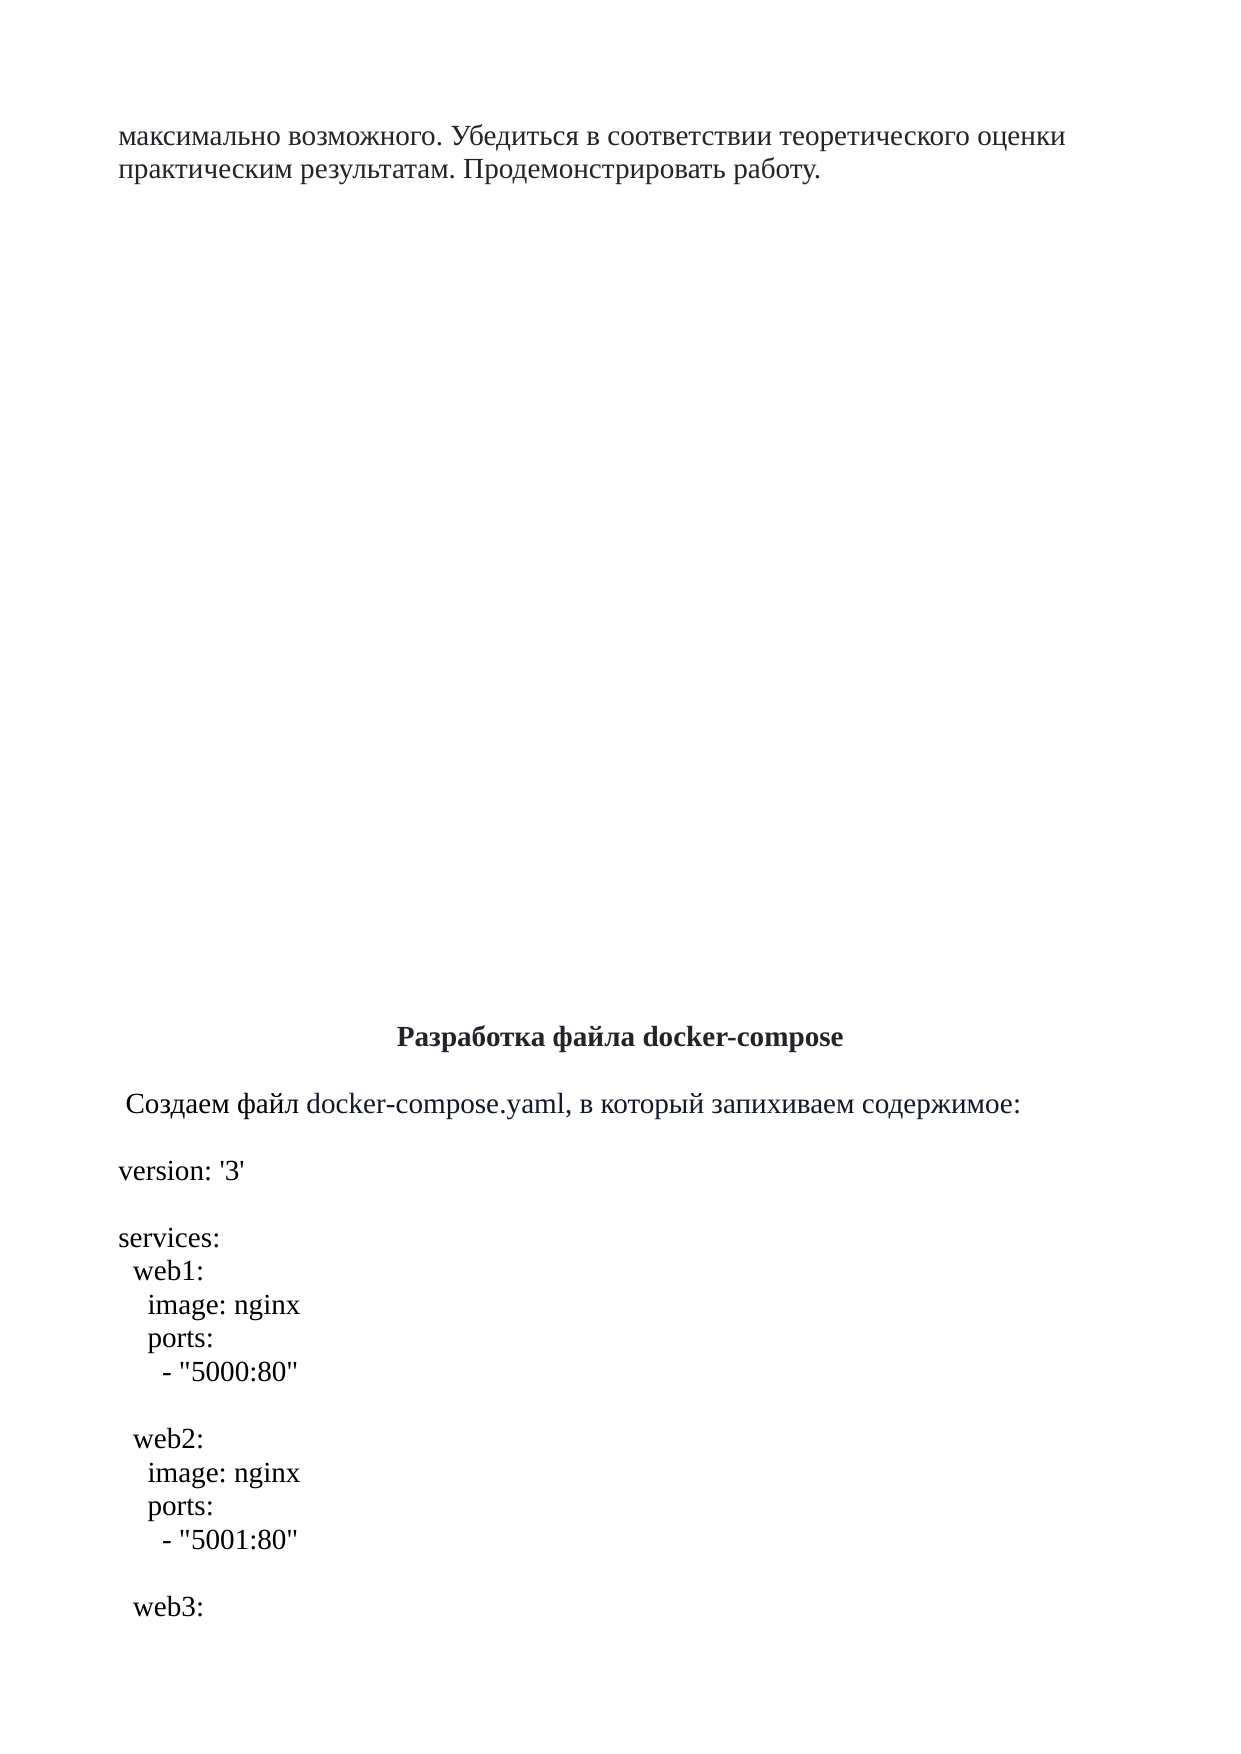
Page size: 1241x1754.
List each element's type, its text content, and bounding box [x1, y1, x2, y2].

subtitle Разработка файла docker-compose [118, 1019, 1122, 1052]
text web3: [118, 1589, 1122, 1622]
text image: nginx [118, 1455, 1122, 1488]
text ports: [118, 1321, 1122, 1354]
text image: nginx [118, 1287, 1122, 1321]
text web1: [118, 1253, 1122, 1287]
text Создаем файл docker-compose.yaml, в который запихиваем содержимое: version: '3' [118, 1052, 1122, 1186]
text web2: [118, 1421, 1122, 1455]
text ports: [118, 1488, 1122, 1522]
text services: [118, 1220, 1122, 1253]
text - "5000:80" [118, 1354, 1122, 1388]
text максимально возможного. Убедиться в соответствии теоретического оценки практическим результатам. Продемонстрировать работу. [118, 118, 1122, 185]
text - "5001:80" [118, 1522, 1122, 1555]
